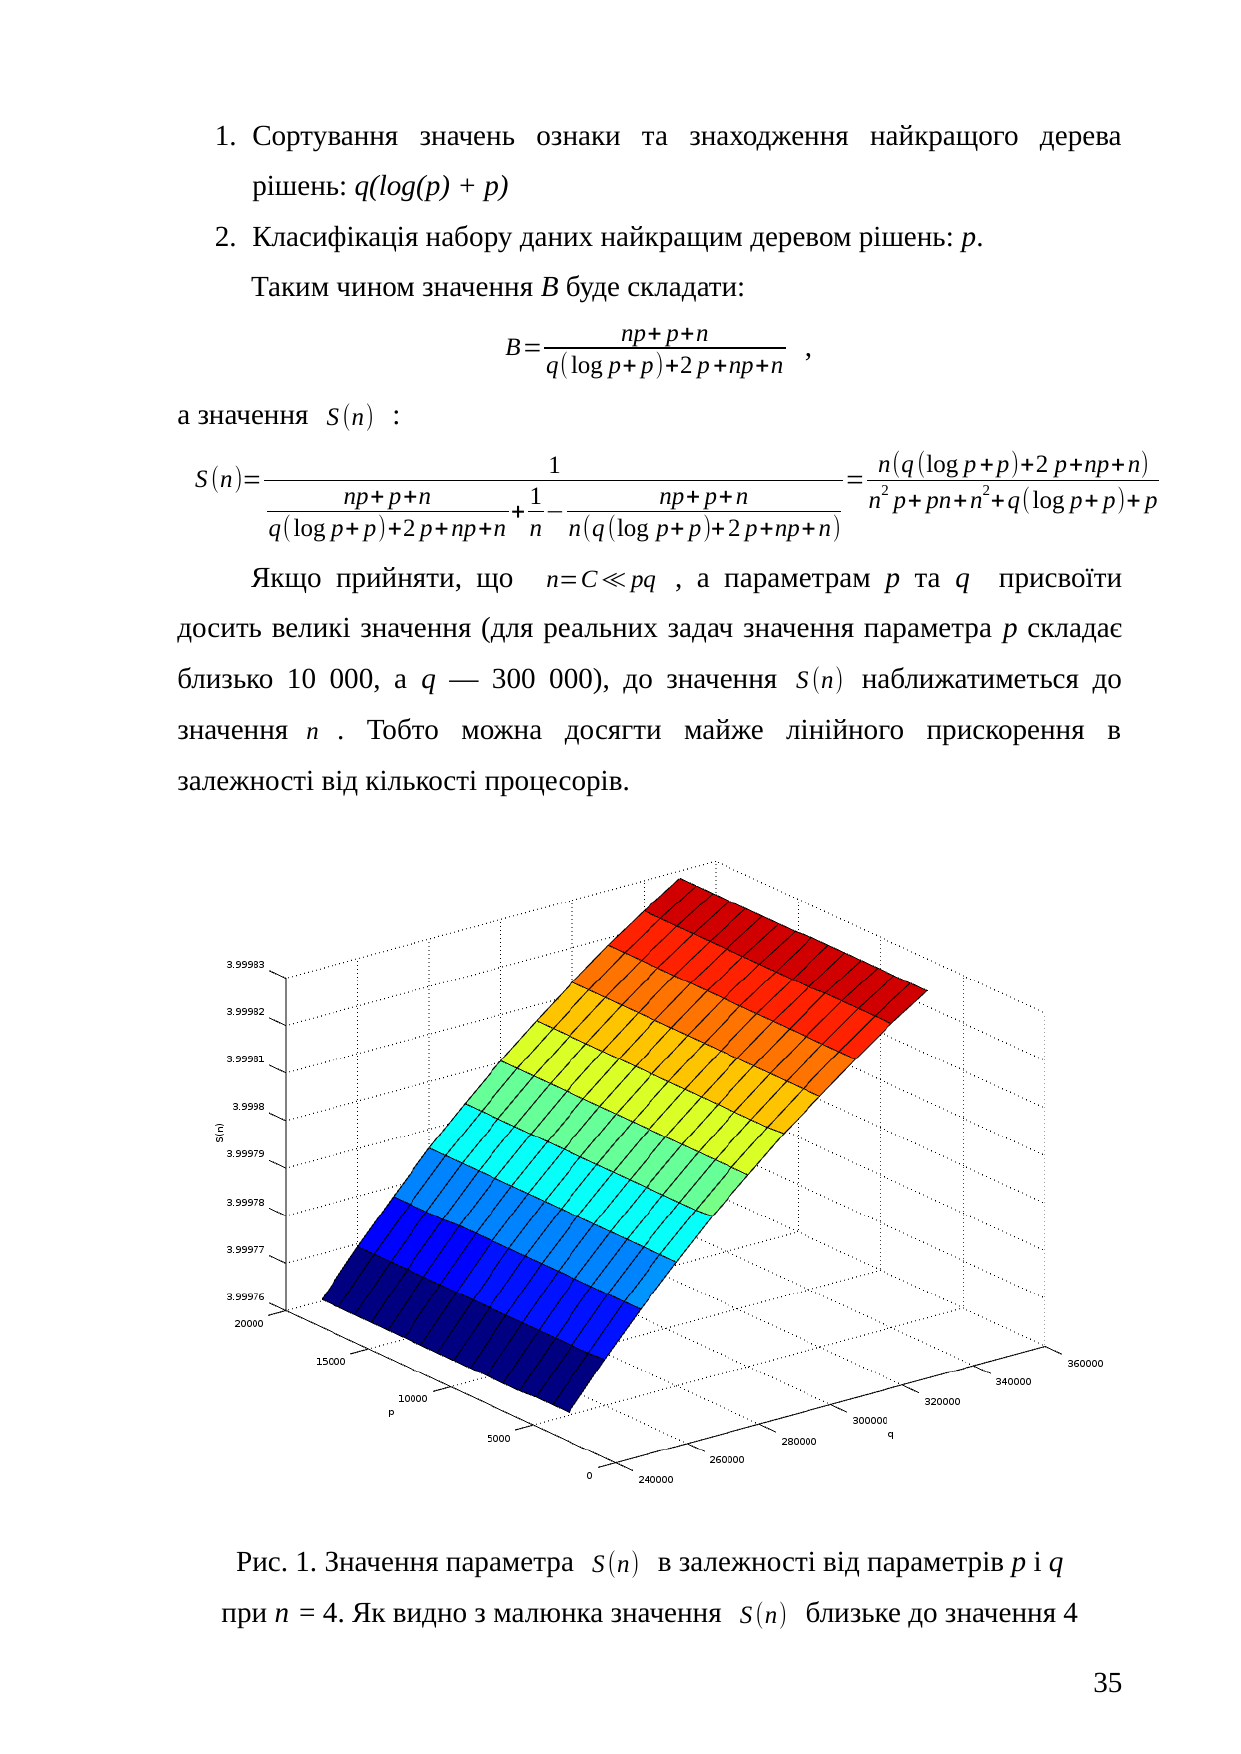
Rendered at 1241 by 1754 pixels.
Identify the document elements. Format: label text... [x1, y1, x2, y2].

text Рис. 1. Значення параметрав залежності від параметрів p і q при n = 4. Як видно з малюнка значенняблизьке до значення 4 [177, 1544, 1122, 1630]
text , [177, 319, 1122, 381]
text Таким чином значення B буде складати: [177, 269, 1122, 303]
text а значення: [177, 397, 1122, 432]
text Якщо прийняти, що , а параметрам p та q присвоїти досить великі значення (для реальних задач значення параметра p складає близько 10 000, а q — 300 000), до значеннянаближатиметься до значення. Тобто можна досягти майже лінійного прискорення в залежності від кількості процесорів. [177, 560, 1122, 796]
list Сортування значень ознаки та знаходження найкращого дерева рішень: q(log(p) + p) [214, 118, 1122, 202]
list Класифікація набору даних найкращим деревом рішень: p. [214, 219, 1122, 252]
picture [177, 825, 1123, 1528]
